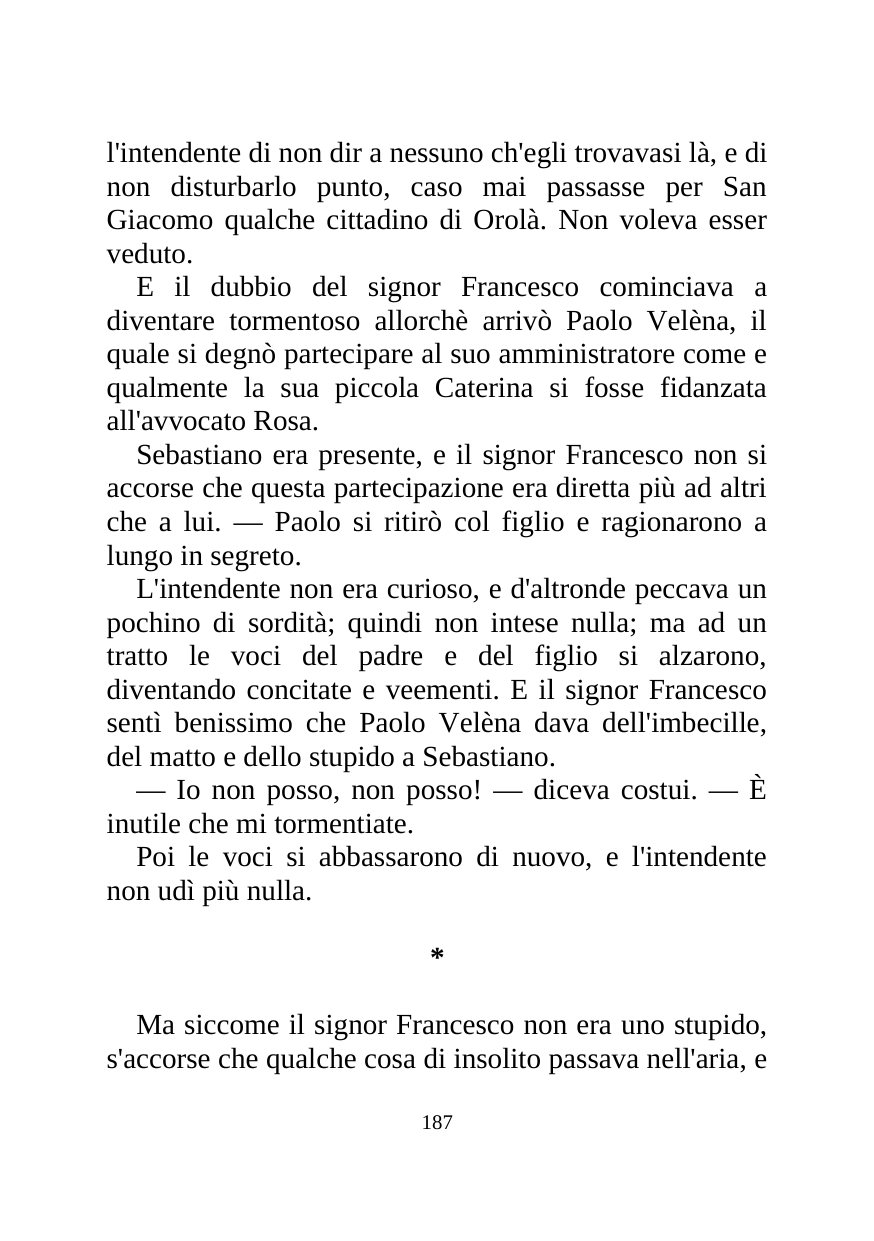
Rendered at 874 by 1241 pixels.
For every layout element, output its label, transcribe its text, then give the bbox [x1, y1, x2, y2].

text * [106, 940, 768, 974]
text Poi le voci si abbassarono di nuovo, e l'intendente non udì più nulla. [106, 839, 768, 907]
text Sebastiano era presente, e il signor Francesco non si accorse che questa partecipazione era diretta più ad altri che a lui. — Paolo si ritirò col figlio e ragionarono a lungo in segreto. [106, 437, 768, 571]
text l'intendente di non dir a nessuno ch'egli trovavasi là, e di non disturbarlo punto, caso mai passasse per San Giacomo qualche cittadino di Orolà. Non voleva esser veduto. [106, 135, 768, 269]
text L'intendente non era curioso, e d'altronde peccava un pochino di sordità; quindi non intese nulla; ma ad un tratto le voci del padre e del figlio si alzarono, diventando concitate e veementi. E il signor Francesco sentì benissimo che Paolo Velèna dava dell'imbecille, del matto e dello stupido a Sebastiano. [106, 571, 768, 772]
text Ma siccome il signor Francesco non era uno stupido, s'accorse che qualche cosa di insolito passava nell'aria, e [106, 1007, 768, 1074]
text — Io non posso, non posso! — diceva costui. — È inutile che mi tormentiate. [106, 772, 768, 839]
text E il dubbio del signor Francesco cominciava a diventare tormentoso allorchè arrivò Paolo Velèna, il quale si degnò partecipare al suo amministratore come e qualmente la sua piccola Caterina si fosse fidanzata all'avvocato Rosa. [106, 269, 768, 437]
